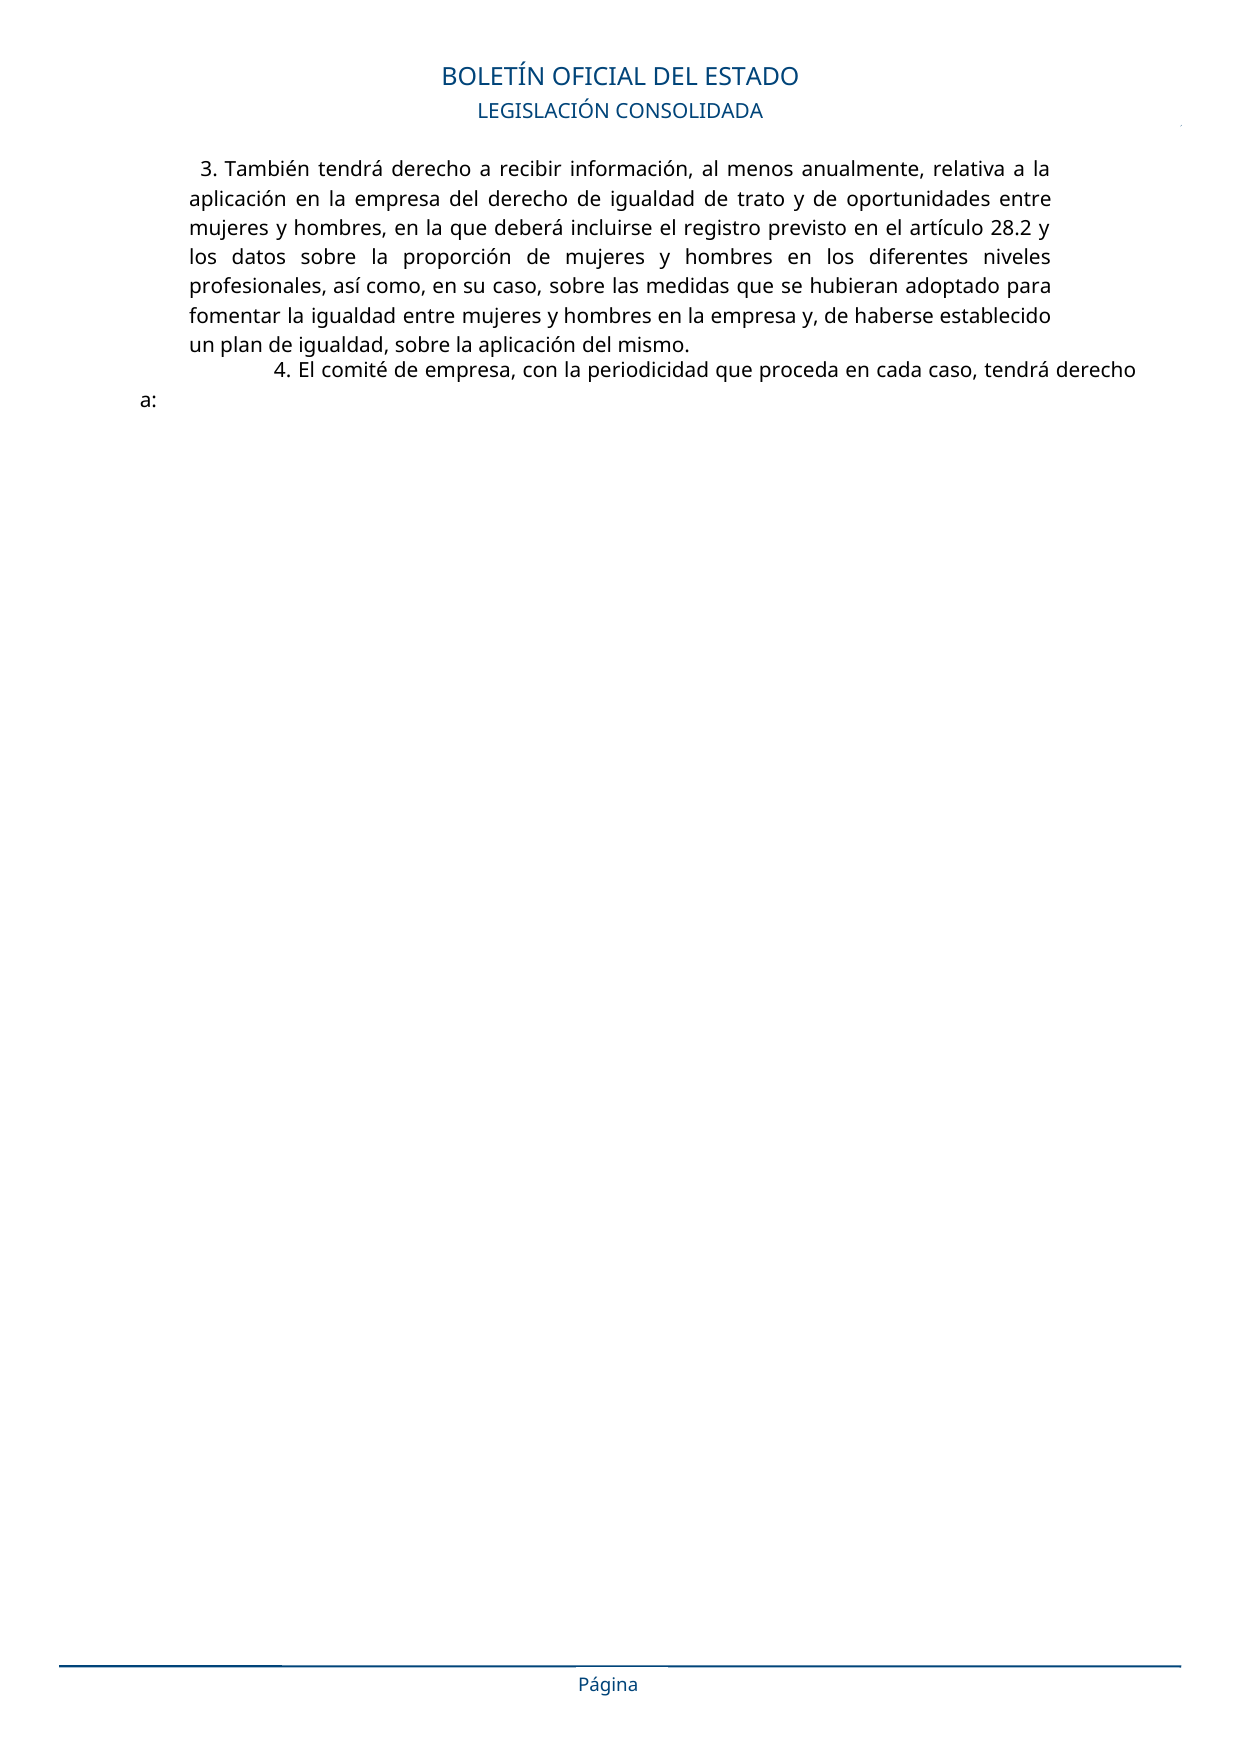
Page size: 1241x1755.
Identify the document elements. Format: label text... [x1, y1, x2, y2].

list El comité de empresa, con la periodicidad que proceda en cada caso, tendrá derecho [274, 360, 1184, 382]
list También tendrá derecho a recibir información, al menos anualmente, relativa a la aplicación en la empresa del derecho de igualdad de trato y de oportunidades entre mujeres y hombres, en la que deberá incluirse el registro previsto en el artículo 28.2 y los datos sobre la proporción de mujeres y hombres en los diferentes niveles profesionales, así como, en su caso, sobre las medidas que se hubieran adoptado para fomentar la igualdad entre mujeres y hombres en la empresa y, de haberse establecido un plan de igualdad, sobre la aplicación del mismo. [165, 154, 1052, 358]
text a: [139, 385, 1184, 413]
